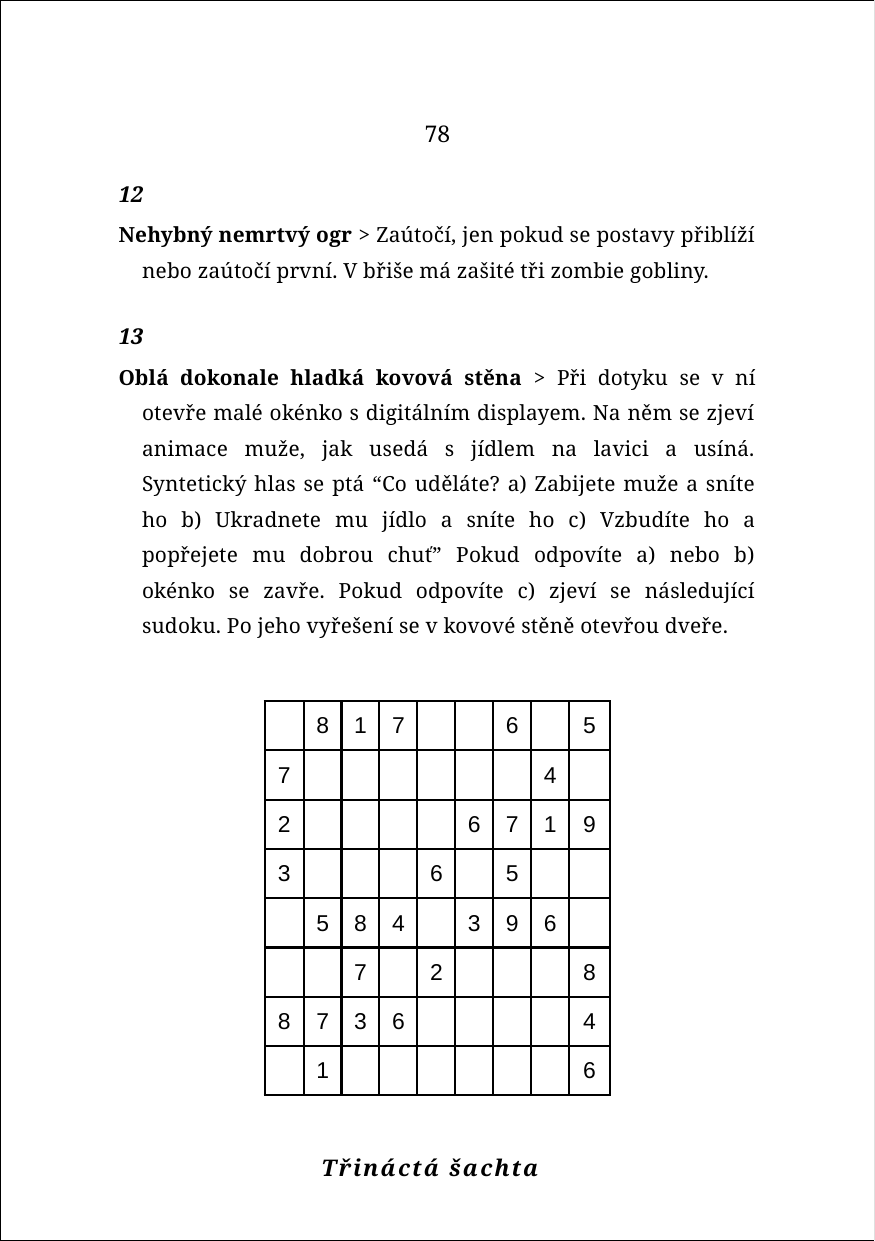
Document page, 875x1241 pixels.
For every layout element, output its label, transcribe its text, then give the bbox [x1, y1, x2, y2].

table_cell [532, 850, 568, 897]
table_cell [456, 998, 492, 1045]
table_cell [418, 751, 454, 798]
table_cell 6 [380, 998, 416, 1045]
table_header 6 [494, 702, 530, 749]
table_cell [380, 949, 416, 996]
table_cell 7 [305, 998, 340, 1045]
table_cell [532, 1047, 568, 1094]
table_cell 3 [456, 899, 492, 946]
table_cell [570, 899, 609, 946]
table_cell 8 [266, 998, 303, 1045]
table_cell [343, 1047, 378, 1094]
table_cell 2 [418, 949, 454, 996]
table_header 8 [305, 702, 340, 749]
table_cell [266, 1047, 303, 1094]
table_cell [380, 850, 416, 897]
table_cell [305, 801, 340, 848]
table_cell 6 [532, 899, 568, 946]
table_cell [456, 850, 492, 897]
table_cell [418, 899, 454, 946]
table_cell 2 [266, 801, 303, 848]
table_cell 9 [494, 899, 530, 946]
table_header 5 [570, 702, 609, 749]
table_cell [456, 751, 492, 798]
table_cell [305, 751, 340, 798]
table_cell [418, 801, 454, 848]
table_cell [418, 1047, 454, 1094]
table_cell [532, 998, 568, 1045]
subtitle 12 [118, 179, 756, 209]
table_header [418, 702, 454, 749]
table_cell 7 [494, 801, 530, 848]
text Nehybný nemrtvý ogr > Zaútočí, jen pokud se postavy přiblíží nebo zaútočí první. V břiše má zašité tři zombie gobliny. [118, 221, 756, 284]
table_cell [380, 1047, 416, 1094]
text Oblá dokonale hladká kovová stěna > Při dotyku se v ní otevře malé okénko s digitálním displayem. Na něm se zjeví animace muže, jak usedá s jídlem na lavici a usíná. Syntetický hlas se ptá “Co uděláte? a) Zabijete muže a sníte ho b) Ukradnete mu jídlo a sníte ho c) Vzbudíte ho a popřejete mu dobrou chuť” Pokud odpovíte a) nebo b) okénko se zavře. Pokud odpovíte c) zjeví se následující sudoku. Po jeho vyřešení se v kovové stěně otevřou dveře. [118, 363, 756, 640]
table_cell [380, 751, 416, 798]
table_cell 5 [305, 899, 340, 946]
table_cell [343, 850, 378, 897]
table_header [532, 702, 568, 749]
table_cell 1 [305, 1047, 340, 1094]
table_cell [380, 801, 416, 848]
table_header [456, 702, 492, 749]
table_cell 1 [532, 801, 568, 848]
table_header [266, 702, 303, 749]
table_cell 6 [418, 850, 454, 897]
table_cell [305, 850, 340, 897]
table_cell 9 [570, 801, 609, 848]
table_cell 7 [266, 751, 303, 798]
table_cell [494, 949, 530, 996]
table_cell [305, 949, 340, 996]
table_cell 8 [343, 899, 378, 946]
table_cell [570, 751, 609, 798]
table_cell 8 [570, 949, 609, 996]
table_cell [266, 899, 303, 946]
subtitle 13 [118, 321, 756, 351]
table_cell [570, 850, 609, 897]
table_cell [418, 998, 454, 1045]
table_cell 3 [343, 998, 378, 1045]
table_cell 7 [343, 949, 378, 996]
table_header 1 [343, 702, 378, 749]
table_cell [494, 751, 530, 798]
table_cell [456, 949, 492, 996]
table_cell 6 [456, 801, 492, 848]
table_cell 3 [266, 850, 303, 897]
table_cell 4 [570, 998, 609, 1045]
table_cell 5 [494, 850, 530, 897]
table_cell [494, 998, 530, 1045]
table_cell 6 [570, 1047, 609, 1094]
table_cell [343, 801, 378, 848]
table_cell 4 [532, 751, 568, 798]
table_header 7 [380, 702, 416, 749]
table_cell [266, 949, 303, 996]
table_cell [494, 1047, 530, 1094]
table_cell [532, 949, 568, 996]
table_cell [456, 1047, 492, 1094]
table_cell [343, 751, 378, 798]
table_cell 4 [380, 899, 416, 946]
